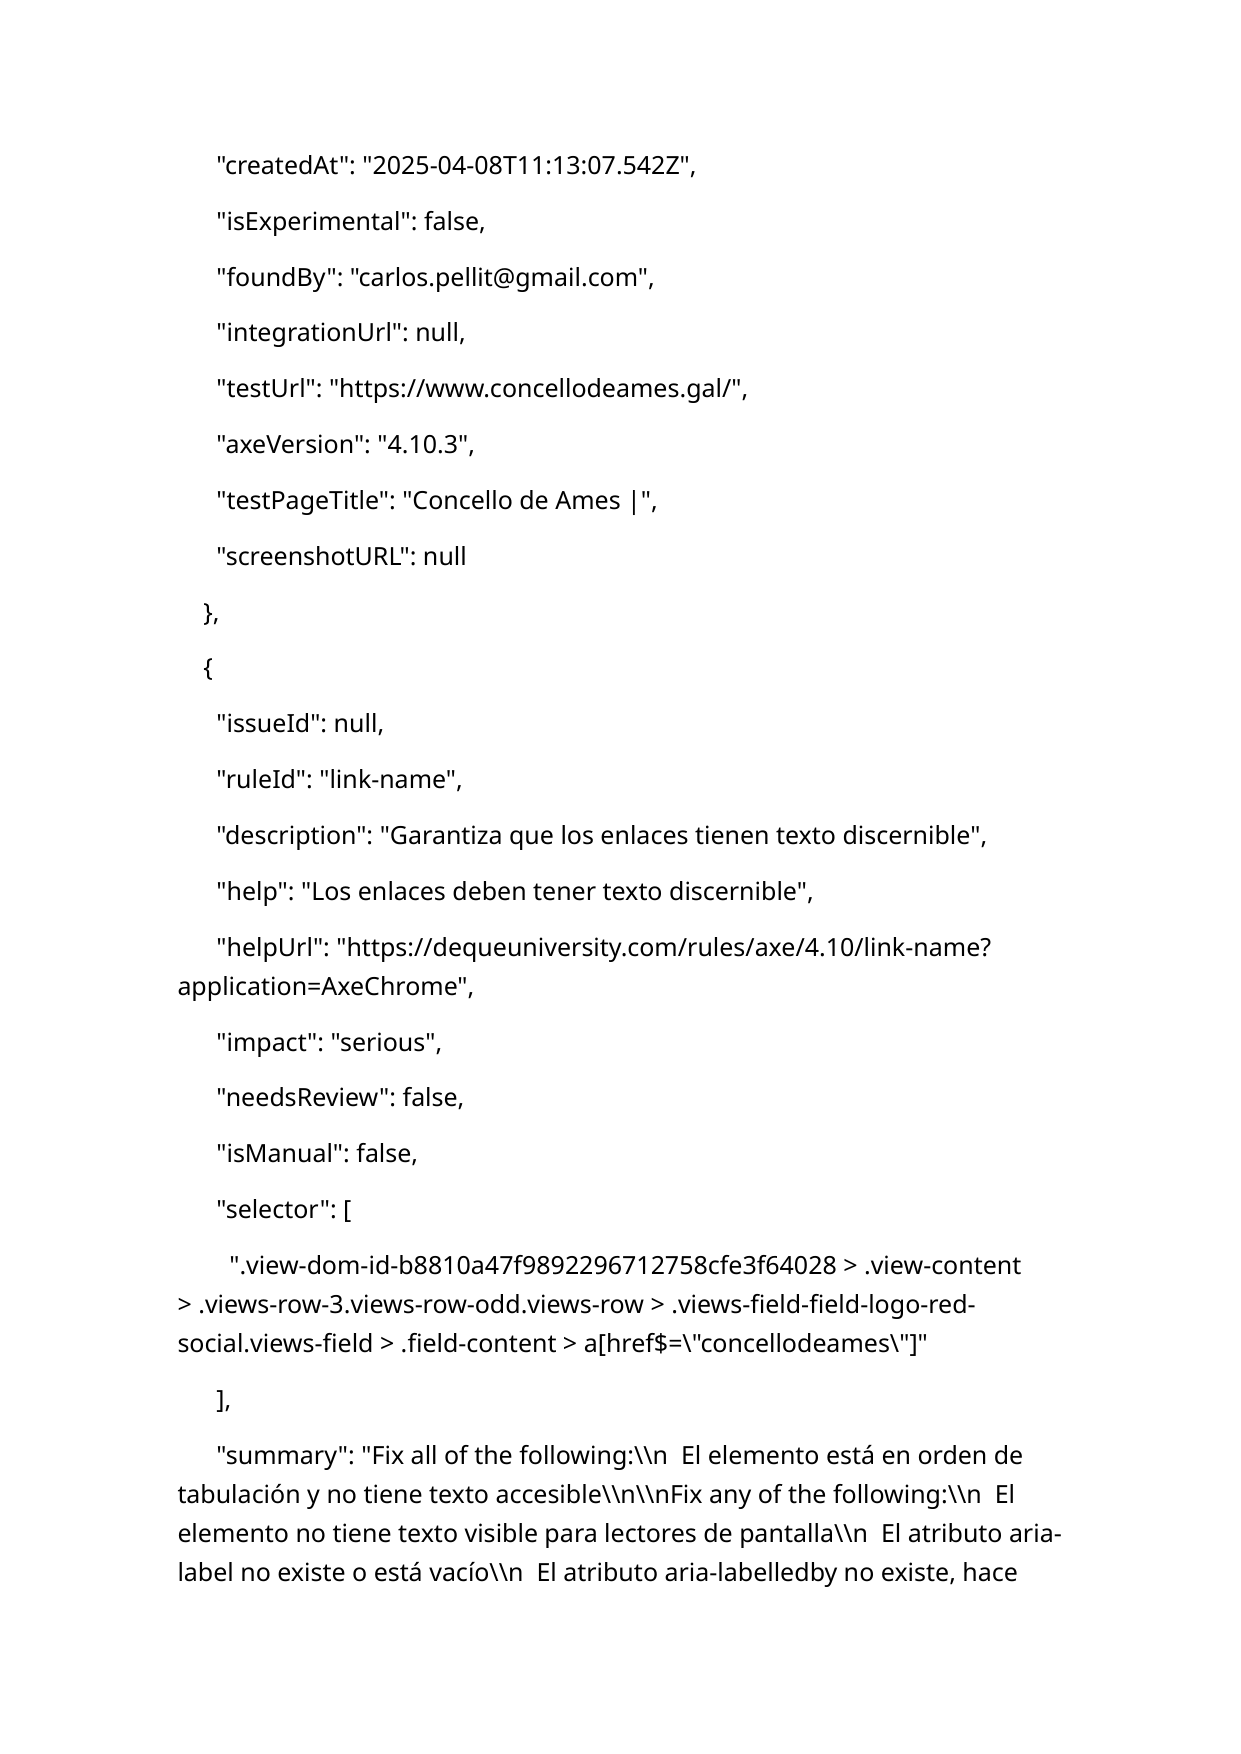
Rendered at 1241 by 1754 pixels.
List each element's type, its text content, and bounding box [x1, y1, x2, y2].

text "summary": "Fix all of the following:\\n El elemento está en orden de tabulación y no tiene texto accesible\\n\\nFix any of the following:\\n El elemento no tiene texto visible para lectores de pantalla\\n El atributo aria-label no existe o está vacío\\n El atributo aria-labelledby no existe, hace [177, 1438, 1063, 1589]
text "description": "Garantiza que los enlaces tienen texto discernible", [177, 818, 1063, 852]
text "selector": [ [177, 1192, 1063, 1226]
text "axeVersion": "4.10.3", [177, 427, 1063, 461]
text "needsReview": false, [177, 1080, 1063, 1114]
text "createdAt": "2025-04-08T11:13:07.542Z", [177, 148, 1063, 182]
text "helpUrl": "https://dequeuniversity.com/rules/axe/4.10/link-name?application=AxeChrome", [177, 929, 1063, 1002]
text }, [177, 594, 1063, 628]
text ".view-dom-id-b8810a47f9892296712758cfe3f64028 > .view-content > .views-row-3.views-row-odd.views-row > .views-field-field-logo-red-social.views-field > .field-content > a[href$=\"concellodeames\"]" [177, 1248, 1063, 1360]
text "ruleId": "link-name", [177, 762, 1063, 796]
text { [177, 650, 1063, 684]
text "integrationUrl": null, [177, 315, 1063, 349]
text "screenshotURL": null [177, 538, 1063, 572]
text "issueId": null, [177, 706, 1063, 740]
text "isManual": false, [177, 1136, 1063, 1170]
text "isExperimental": false, [177, 203, 1063, 237]
text "testPageTitle": "Concello de Ames |", [177, 483, 1063, 517]
text ], [177, 1382, 1063, 1416]
text "foundBy": "carlos.pellit@gmail.com", [177, 259, 1063, 293]
text "help": "Los enlaces deben tener texto discernible", [177, 873, 1063, 907]
text "impact": "serious", [177, 1024, 1063, 1058]
text "testUrl": "https://www.concellodeames.gal/", [177, 371, 1063, 405]
